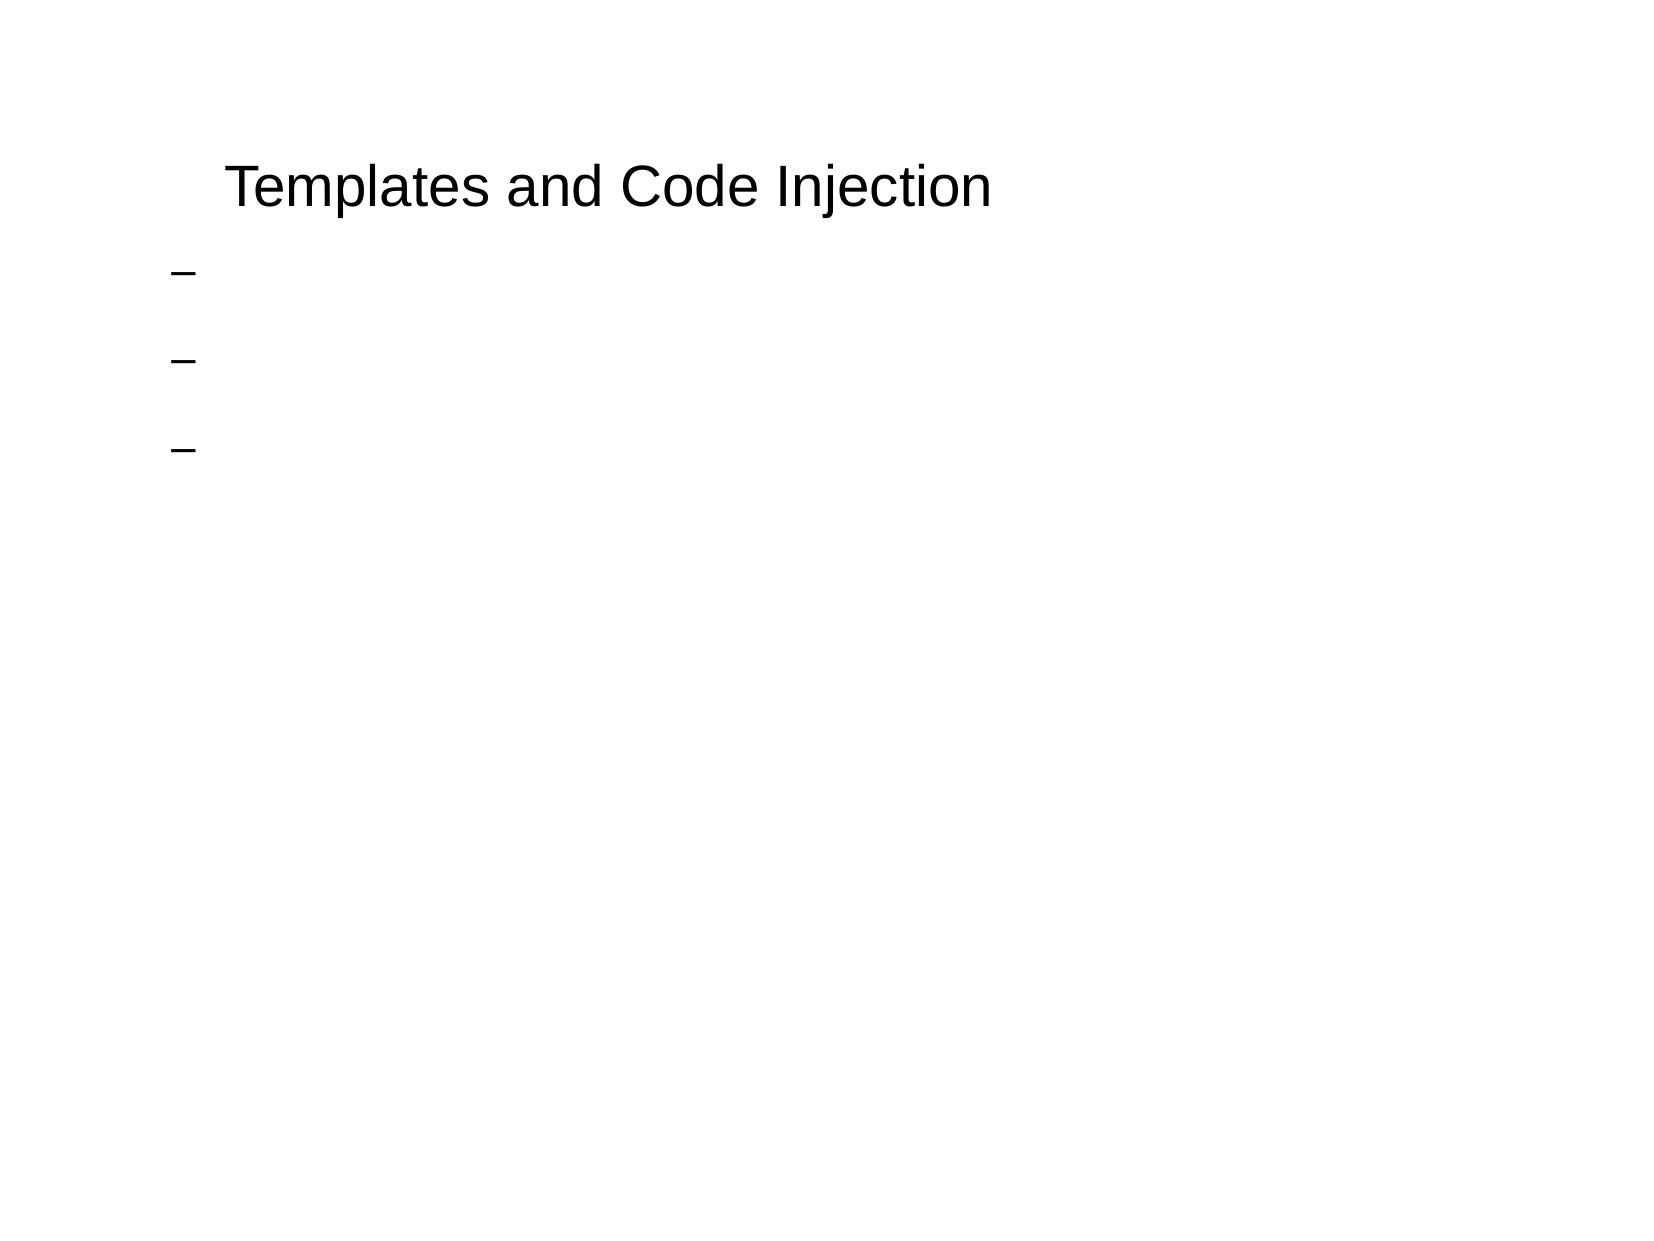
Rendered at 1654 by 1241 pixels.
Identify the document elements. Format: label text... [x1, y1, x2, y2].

list Templates and Code Injection [82, 153, 1571, 1099]
